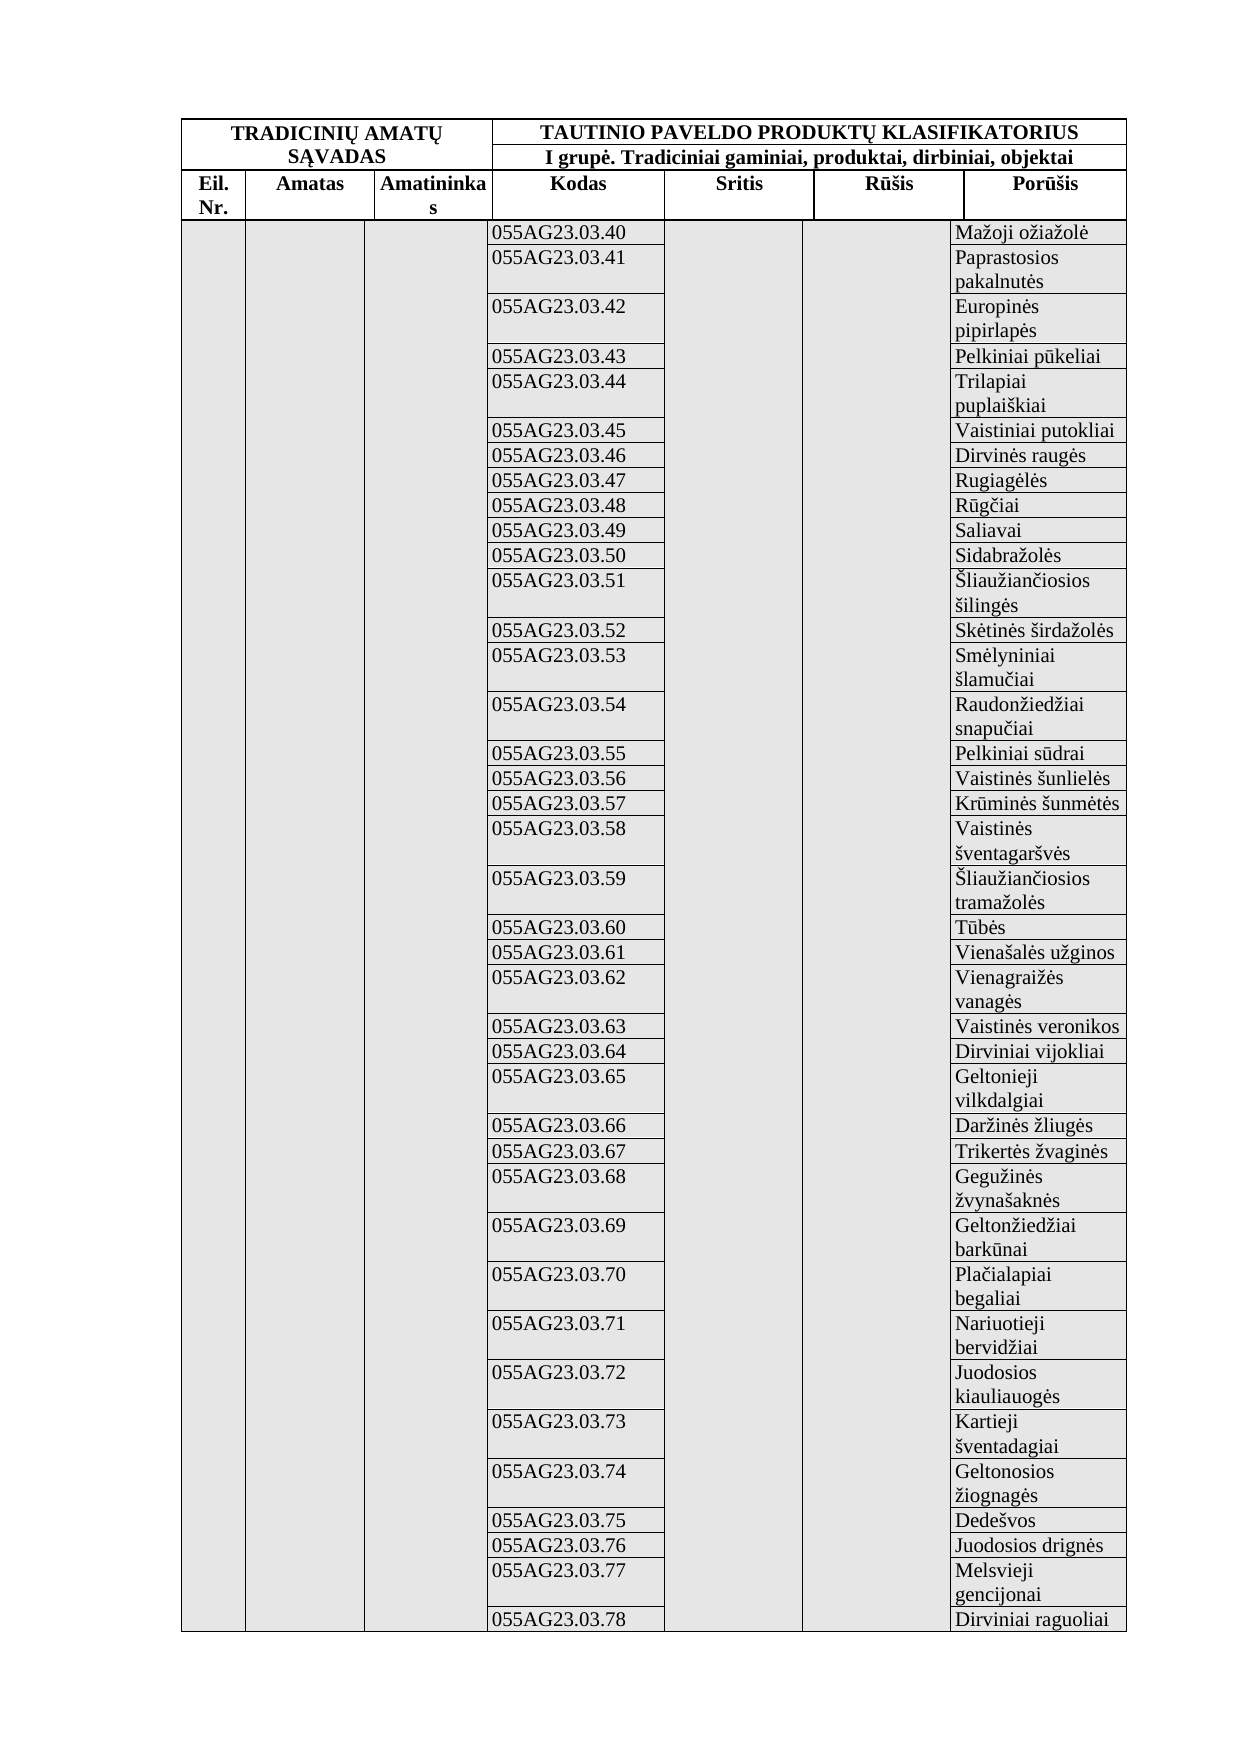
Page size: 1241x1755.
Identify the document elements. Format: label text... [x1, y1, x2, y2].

table_cell 055AG23.03.45 [488, 418, 664, 442]
table_cell Raudonžiedžiai snapučiai [951, 692, 1126, 740]
table_cell 055AG23.03.71 [488, 1311, 664, 1359]
table_cell Geltonosios žiognagės [951, 1459, 1126, 1507]
table_cell Pelkiniai sūdrai [951, 741, 1126, 765]
table_cell Juodosios drignės [951, 1533, 1126, 1557]
table_cell Porūšis [965, 171, 1126, 219]
table_cell Šliaužiančiosios šilingės [951, 569, 1126, 617]
table_cell Pelkiniai pūkeliai [951, 344, 1126, 368]
table_cell 055AG23.03.41 [488, 245, 664, 293]
table_cell Sritis [665, 171, 813, 219]
table_cell Nariuotieji bervidžiai [951, 1311, 1126, 1359]
table_cell Kodas [493, 171, 664, 219]
table_cell Sidabražolės [951, 543, 1126, 567]
table_cell [365, 221, 487, 1631]
table_cell 055AG23.03.72 [488, 1360, 664, 1408]
table_header TRADICINIŲ AMATŲ SĄVADAS [182, 120, 492, 169]
table_cell 055AG23.03.70 [488, 1262, 664, 1310]
table_cell [182, 221, 245, 1631]
table_cell Vienagraižės vanagės [951, 965, 1126, 1013]
table_cell Vaistinės šunlielės [951, 766, 1126, 790]
table_cell 055AG23.03.57 [488, 791, 664, 815]
table_cell 055AG23.03.58 [488, 816, 664, 864]
table_cell I grupė. Tradiciniai gaminiai, produktai, dirbiniai, objektai [493, 145, 1126, 169]
table_cell 055AG23.03.62 [488, 965, 664, 1013]
table_cell 055AG23.03.74 [488, 1459, 664, 1507]
table_cell Vaistiniai putokliai [951, 418, 1126, 442]
table_cell 055AG23.03.50 [488, 543, 664, 567]
table_cell Gegužinės žvynašaknės [951, 1164, 1126, 1212]
table_cell 055AG23.03.56 [488, 766, 664, 790]
table_cell 055AG23.03.53 [488, 643, 664, 691]
table_cell Tūbės [951, 915, 1126, 939]
table_cell Skėtinės širdažolės [951, 618, 1126, 642]
table_cell [665, 221, 802, 1631]
table_cell Eil. Nr. [182, 171, 245, 219]
table_cell Melsvieji gencijonai [951, 1558, 1126, 1606]
table_cell 055AG23.03.60 [488, 915, 664, 939]
table_cell Geltonžiedžiai barkūnai [951, 1213, 1126, 1261]
table_cell 055AG23.03.73 [488, 1410, 664, 1458]
table_cell Paprastosios pakalnutės [951, 245, 1126, 293]
table_cell 055AG23.03.54 [488, 692, 664, 740]
table_cell 055AG23.03.64 [488, 1039, 664, 1063]
table_cell 055AG23.03.47 [488, 468, 664, 492]
table_cell 055AG23.03.66 [488, 1114, 664, 1137]
table_cell 055AG23.03.40 [488, 221, 664, 244]
table_cell 055AG23.03.59 [488, 866, 664, 914]
table_cell Krūminės šunmėtės [951, 791, 1126, 815]
table_cell Dirviniai vijokliai [951, 1039, 1126, 1063]
table_cell Vaistinės šventagaršvės [951, 816, 1126, 864]
table_cell 055AG23.03.42 [488, 294, 664, 342]
table_cell Dirviniai raguoliai [951, 1607, 1126, 1631]
table_cell 055AG23.03.65 [488, 1064, 664, 1112]
table_cell Europinės pipirlapės [951, 294, 1126, 342]
table_cell 055AG23.03.52 [488, 618, 664, 642]
table_cell 055AG23.03.75 [488, 1508, 664, 1532]
table_cell [246, 221, 364, 1631]
table_cell 055AG23.03.55 [488, 741, 664, 765]
table_cell Geltonieji vilkdalgiai [951, 1064, 1126, 1112]
table_cell Mažoji ožiažolė [951, 221, 1126, 244]
table_cell Rūgčiai [951, 493, 1126, 517]
table_cell Dirvinės raugės [951, 443, 1126, 467]
table_cell Amatininkas [375, 171, 492, 219]
table_cell Saliavai [951, 518, 1126, 542]
table_cell 055AG23.03.48 [488, 493, 664, 517]
table_cell Rugiagėlės [951, 468, 1126, 492]
table_cell 055AG23.03.68 [488, 1164, 664, 1212]
table_cell Daržinės žliugės [951, 1114, 1126, 1137]
table_cell [803, 221, 950, 1631]
table_cell Plačialapiai begaliai [951, 1262, 1126, 1310]
table_cell Smėlyniniai šlamučiai [951, 643, 1126, 691]
table_cell 055AG23.03.43 [488, 344, 664, 368]
table_cell Kartieji šventadagiai [951, 1410, 1126, 1458]
table_cell 055AG23.03.67 [488, 1139, 664, 1163]
table_cell 055AG23.03.51 [488, 569, 664, 617]
table_cell Rūšis [815, 171, 963, 219]
table_header TAUTINIO PAVELDO PRODUKTŲ KLASIFIKATORIUS [493, 120, 1126, 144]
table_cell Dedešvos [951, 1508, 1126, 1532]
table_cell 055AG23.03.78 [488, 1607, 664, 1631]
table_cell Vaistinės veronikos [951, 1014, 1126, 1038]
table_cell 055AG23.03.49 [488, 518, 664, 542]
table_cell 055AG23.03.77 [488, 1558, 664, 1606]
table_cell 055AG23.03.61 [488, 940, 664, 964]
table_cell Juodosios kiauliauogės [951, 1360, 1126, 1408]
table_cell Trikertės žvaginės [951, 1139, 1126, 1163]
table_cell 055AG23.03.46 [488, 443, 664, 467]
table_cell 055AG23.03.44 [488, 369, 664, 417]
table_cell 055AG23.03.69 [488, 1213, 664, 1261]
table_cell Trilapiai puplaiškiai [951, 369, 1126, 417]
table_cell 055AG23.03.76 [488, 1533, 664, 1557]
table_cell Šliaužiančiosios tramažolės [951, 866, 1126, 914]
table_cell Amatas [246, 171, 374, 219]
table_cell Vienašalės užginos [951, 940, 1126, 964]
table_cell 055AG23.03.63 [488, 1014, 664, 1038]
